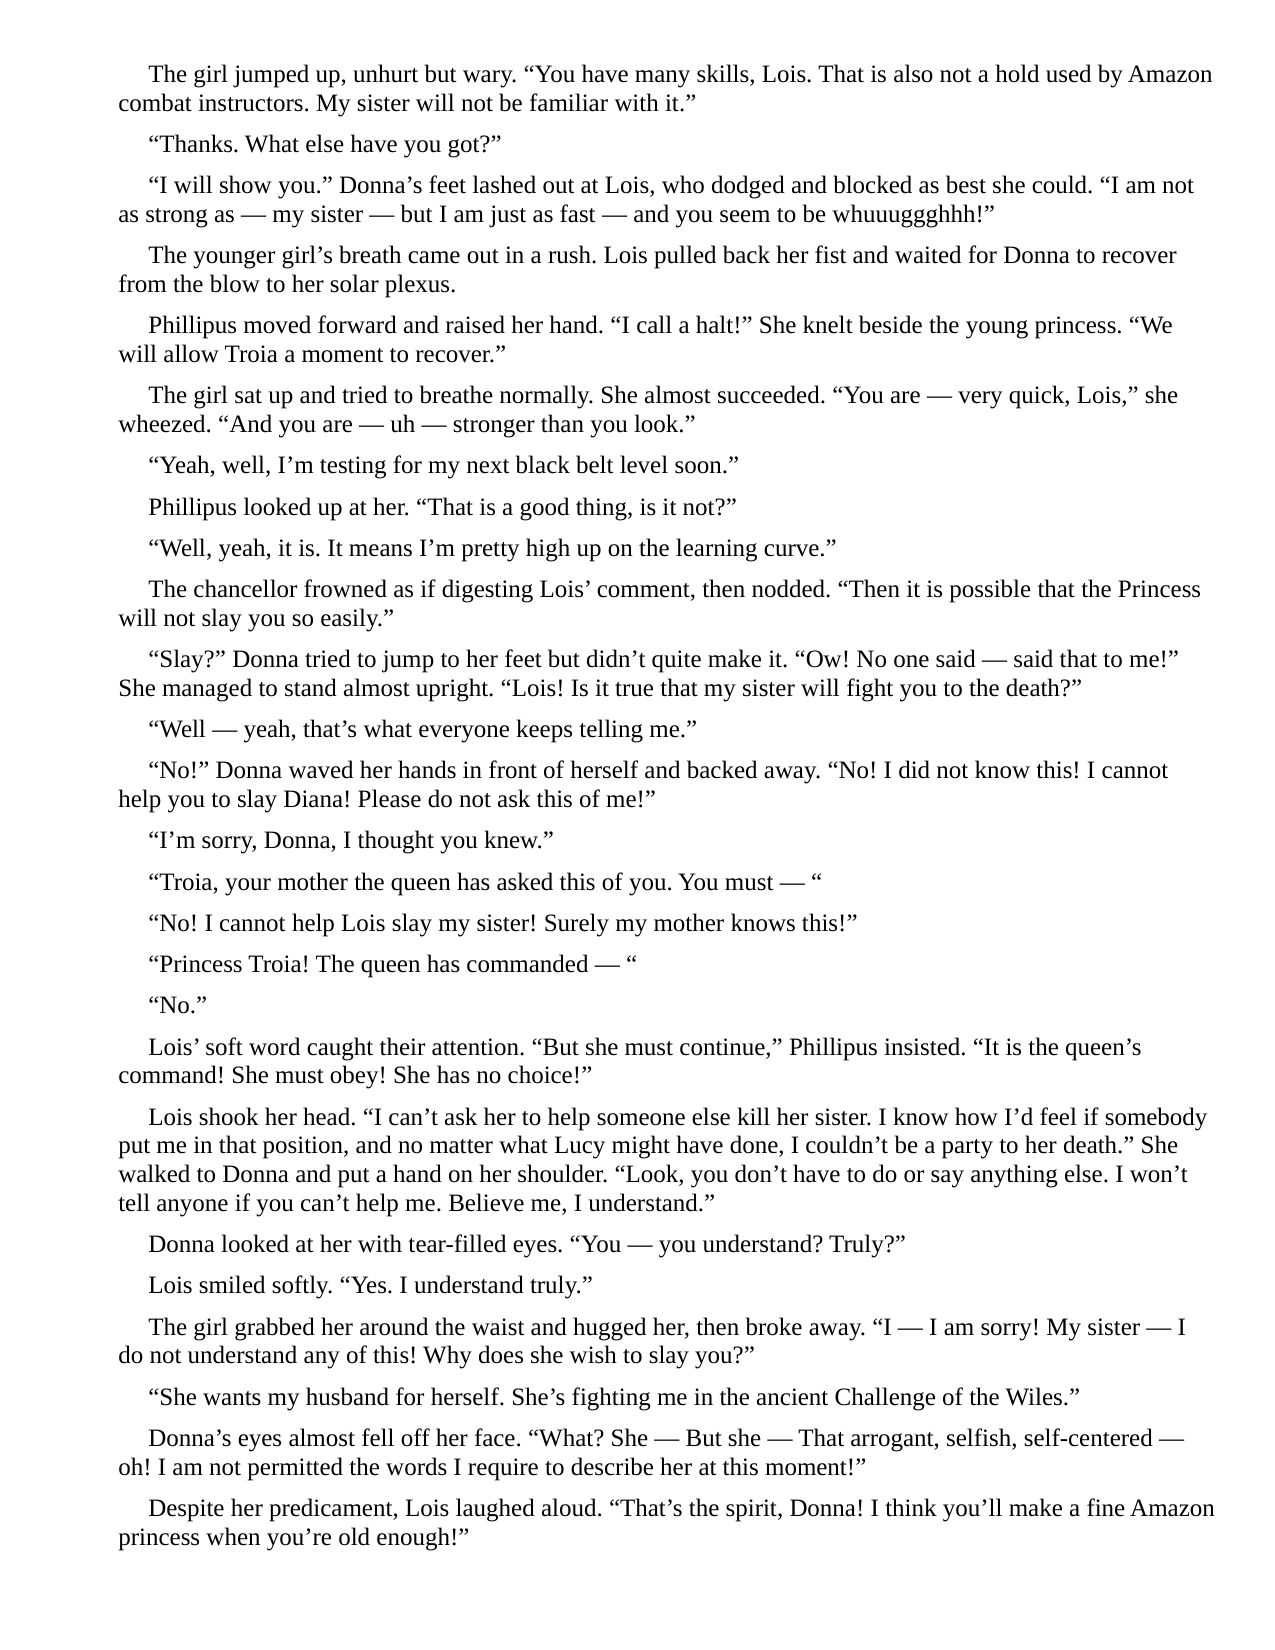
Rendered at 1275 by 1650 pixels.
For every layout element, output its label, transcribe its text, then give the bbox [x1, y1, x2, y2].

text Lois’ soft word caught their attention. “But she must continue,” Phillipus insisted. “It is the queen’s command! She must obey! She has no choice!” [118, 1032, 1216, 1089]
text The girl jumped up, unhurt but wary. “You have many skills, Lois. That is also not a hold used by Amazon combat instructors. My sister will not be familiar with it.” [118, 59, 1216, 117]
text “Troia, your mother the queen has asked this of you. You must — “ [118, 867, 1216, 895]
text Despite her predicament, Lois laughed aloud. “That’s the spirit, Donna! I think you’ll make a fine Amazon princess when you’re old enough!” [118, 1493, 1216, 1550]
text “Well, yeah, it is. It means I’m pretty high up on the learning curve.” [118, 533, 1216, 562]
text “Slay?” Donna tried to jump to her feet but didn’t quite make it. “Ow! No one said — said that to me!” She managed to stand almost upright. “Lois! Is it true that my sister will fight you to the death?” [118, 644, 1216, 702]
text “She wants my husband for herself. She’s fighting me in the ancient Challenge of the Wiles.” [118, 1382, 1216, 1410]
text “Well — yeah, that’s what everyone keeps telling me.” [118, 714, 1216, 743]
text Phillipus moved forward and raised her hand. “I call a halt!” She knelt beside the young princess. “We will allow Troia a moment to recover.” [118, 310, 1216, 368]
text “No.” [118, 990, 1216, 1019]
text “I’m sorry, Donna, I thought you knew.” [118, 825, 1216, 854]
text “Yeah, well, I’m testing for my next black belt level soon.” [118, 450, 1216, 479]
text “No!” Donna waved her hands in front of herself and backed away. “No! I did not know this! I cannot help you to slay Diana! Please do not ask this of me!” [118, 755, 1216, 813]
text “Princess Troia! The queen has commanded — “ [118, 949, 1216, 978]
text Phillipus looked up at her. “That is a good thing, is it not?” [118, 492, 1216, 520]
text “No! I cannot help Lois slay my sister! Surely my mother knows this!” [118, 908, 1216, 937]
text Donna’s eyes almost fell off her face. “What? She — But she — That arrogant, selfish, self-centered — oh! I am not permitted the words I require to describe her at this moment!” [118, 1423, 1216, 1480]
text The girl sat up and tried to breathe normally. She almost succeeded. “You are — very quick, Lois,” she wheezed. “And you are — uh — stronger than you look.” [118, 380, 1216, 438]
text Donna looked at her with tear-filled eyes. “You — you understand? Truly?” [118, 1229, 1216, 1258]
text The girl grabbed her around the waist and hugged her, then broke away. “I — I am sorry! My sister — I do not understand any of this! Why does she wish to slay you?” [118, 1312, 1216, 1369]
text Lois shook her head. “I can’t ask her to help someone else kill her sister. I know how I’d feel if somebody put me in that position, and no matter what Lucy might have done, I couldn’t be a party to her death.” She walked to Donna and put a hand on her shoulder. “Look, you don’t have to do or say anything else. I won’t tell anyone if you can’t help me. Believe me, I understand.” [118, 1102, 1216, 1217]
text The younger girl’s breath came out in a rush. Lois pulled back her fist and waited for Donna to recover from the blow to her solar plexus. [118, 240, 1216, 298]
text Lois smiled softly. “Yes. I understand truly.” [118, 1270, 1216, 1299]
text The chancellor frowned as if digesting Lois’ comment, then nodded. “Then it is possible that the Princess will not slay you so easily.” [118, 574, 1216, 632]
text “I will show you.” Donna’s feet lashed out at Lois, who dodged and blocked as best she could. “I am not as strong as — my sister — but I am just as fast — and you seem to be whuuuggghhh!” [118, 170, 1216, 228]
text “Thanks. What else have you got?” [118, 129, 1216, 158]
